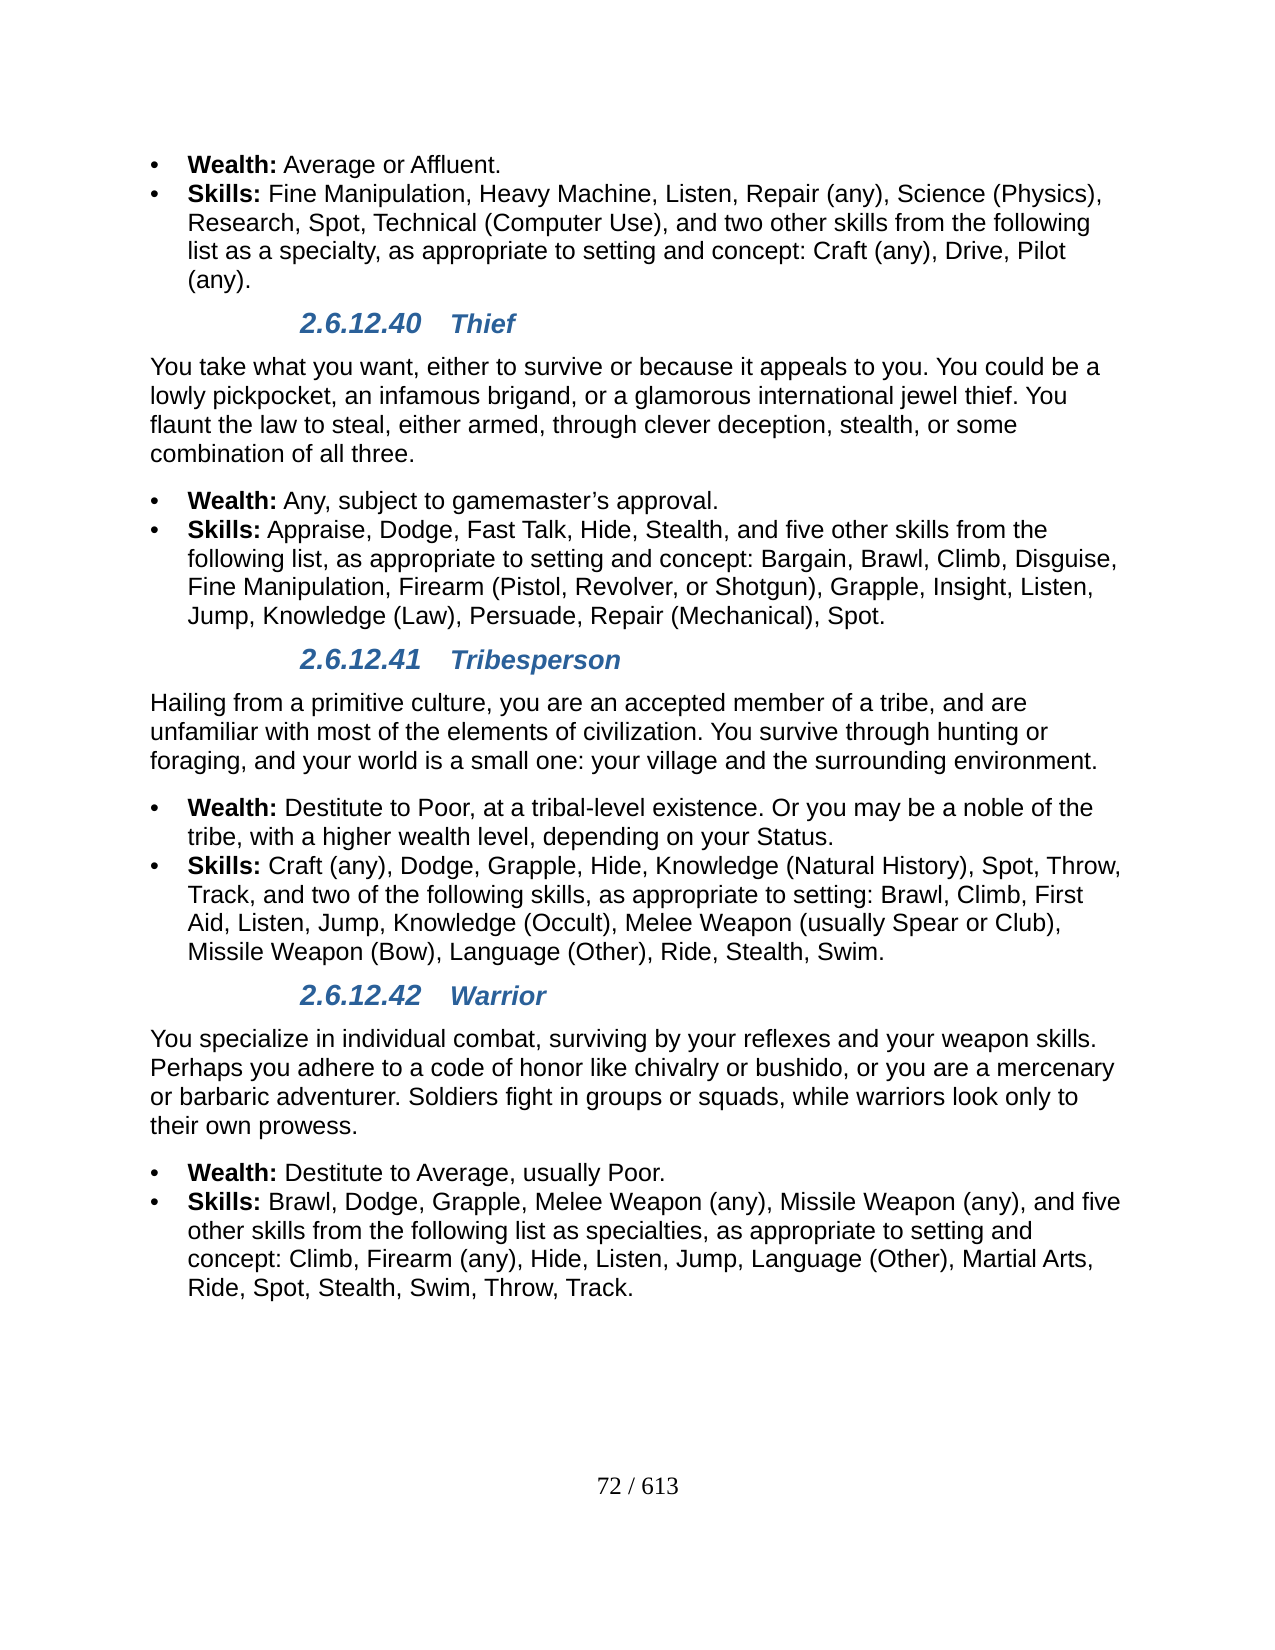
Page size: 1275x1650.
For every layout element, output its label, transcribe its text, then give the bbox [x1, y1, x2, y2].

text • Wealth: Average or Affluent. [150, 150, 1125, 179]
text • Wealth: Destitute to Average, usually Poor. [150, 1158, 1125, 1187]
subtitle Warrior [300, 978, 1125, 1012]
text • Wealth: Destitute to Poor, at a tribal-level existence. Or you may be a noble of the tribe, with a higher wealth level, depending on your Status. [150, 793, 1125, 851]
text You take what you want, either to survive or because it appeals to you. You could be a lowly pickpocket, an infamous brigand, or a glamorous international jewel thief. You flaunt the law to steal, either armed, through clever deception, stealth, or some combination of all three. [150, 352, 1125, 467]
text • Skills: Appraise, Dodge, Fast Talk, Hide, Stealth, and five other skills from the following list, as appropriate to setting and concept: Bargain, Brawl, Climb, Disguise, Fine Manipulation, Firearm (Pistol, Revolver, or Shotgun), Grapple, Insight, Listen, Jump, Knowledge (Law), Persuade, Repair (Mechanical), Spot. [150, 515, 1125, 630]
subtitle Tribesperson [300, 642, 1125, 676]
text • Skills: Brawl, Dodge, Grapple, Melee Weapon (any), Missile Weapon (any), and five other skills from the following list as specialties, as appropriate to setting and concept: Climb, Firearm (any), Hide, Listen, Jump, Language (Other), Martial Arts, Ride, Spot, Stealth, Swim, Throw, Track. [150, 1187, 1125, 1302]
text • Skills: Fine Manipulation, Heavy Machine, Listen, Repair (any), Science (Physics), Research, Spot, Technical (Computer Use), and two other skills from the following list as a specialty, as appropriate to setting and concept: Craft (any), Drive, Pilot (any). [150, 179, 1125, 294]
text • Skills: Craft (any), Dodge, Grapple, Hide, Knowledge (Natural History), Spot, Throw, Track, and two of the following skills, as appropriate to setting: Brawl, Climb, First Aid, Listen, Jump, Knowledge (Occult), Melee Weapon (usually Spear or Club), Missile Weapon (Bow), Language (Other), Ride, Stealth, Swim. [150, 851, 1125, 966]
text Hailing from a primitive culture, you are an accepted member of a tribe, and are unfamiliar with most of the elements of civilization. You survive through hunting or foraging, and your world is a small one: your village and the surrounding environment. [150, 688, 1125, 774]
text You specialize in individual combat, surviving by your reflexes and your weapon skills. Perhaps you adhere to a code of honor like chivalry or bushido, or you are a mercenary or barbaric adventurer. Soldiers fight in groups or squads, while warriors look only to their own prowess. [150, 1024, 1125, 1139]
subtitle Thief [300, 306, 1125, 340]
text • Wealth: Any, subject to gamemaster’s approval. [150, 486, 1125, 515]
